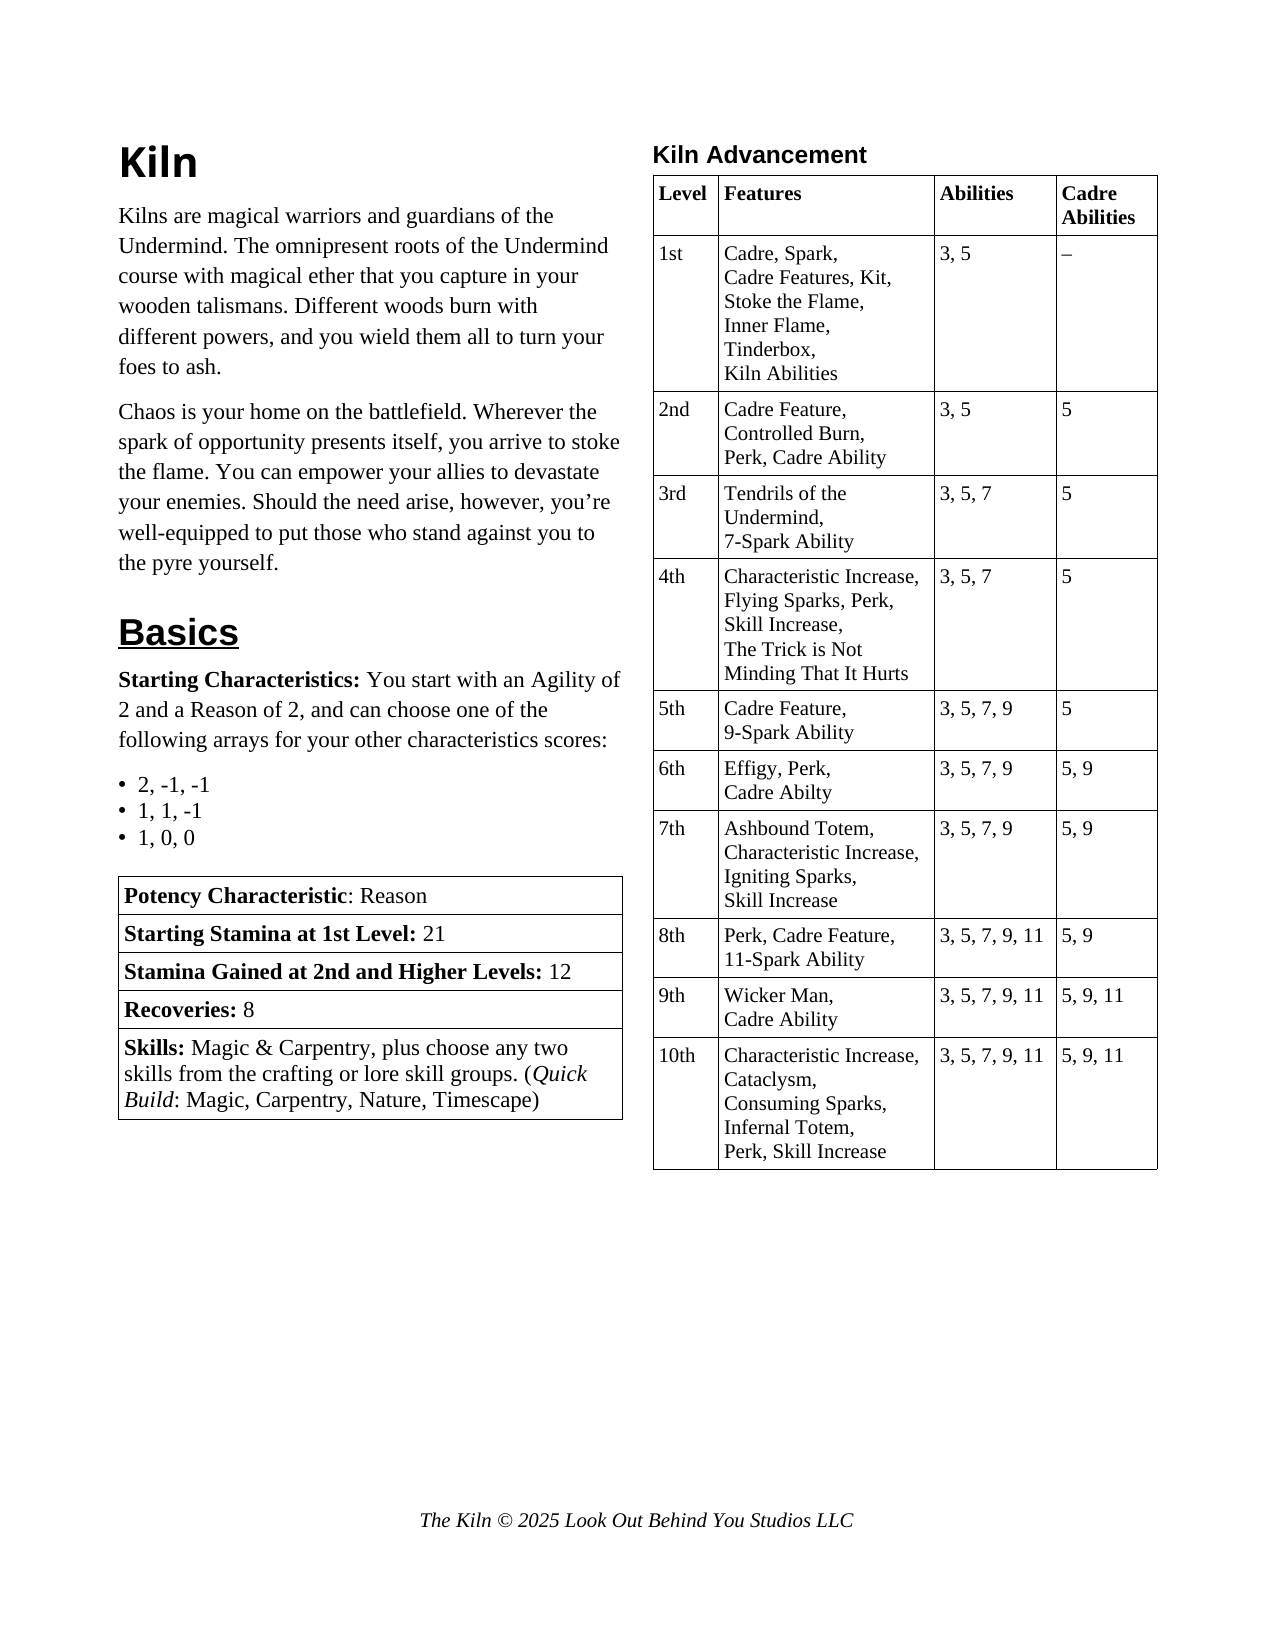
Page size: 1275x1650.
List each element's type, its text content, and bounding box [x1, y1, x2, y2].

table_cell 5 [1057, 392, 1157, 475]
table_cell 5 [1057, 691, 1157, 750]
table_cell 4th [654, 559, 718, 690]
table_cell 5, 9 [1057, 751, 1157, 810]
table_cell 3, 5, 7 [935, 476, 1056, 558]
table_cell 6th [654, 751, 718, 810]
table_cell 5, 9 [1057, 919, 1157, 977]
table_cell Cadre Feature, Controlled Burn, Perk, Cadre Ability [719, 392, 934, 475]
table_cell Starting Stamina at 1st Level: 21 [119, 915, 622, 952]
subtitle Basics [118, 610, 622, 653]
text Starting Characteristics: You start with an Agility of 2 and a Reason of 2, and can choose one of the following arrays for your other characteristics scores: [118, 666, 622, 752]
table_cell Tendrils of the Undermind, 7-Spark Ability [719, 476, 934, 558]
subtitle Kiln [118, 133, 622, 189]
table_cell Characteristic Increase, Flying Sparks, Perk, Skill Increase, The Trick is Not Minding That It Hurts [719, 559, 934, 690]
table_cell 8th [654, 919, 718, 977]
table_cell 5, 9 [1057, 811, 1157, 918]
table_cell 9th [654, 978, 718, 1037]
text Chaos is your home on the battlefield. Wherever the spark of opportunity presents itself, you arrive to stoke the flame. You can empower your allies to devastate your enemies. Should the need arise, however, you’re well-equipped to put those who stand against you to the pyre yourself. [118, 398, 622, 575]
table_cell 3, 5 [935, 392, 1056, 475]
list 1, 1, -1 [118, 797, 622, 824]
text Kilns are magical warriors and guardians of the Undermind. The omnipresent roots of the Undermind course with magical ether that you capture in your wooden talismans. Different woods burn with different powers, and you wield them all to turn your foes to ash. [118, 202, 622, 379]
table_cell 3rd [654, 476, 718, 558]
table_cell 7th [654, 811, 718, 918]
table_cell 5th [654, 691, 718, 750]
table_cell Recoveries: 8 [119, 991, 622, 1028]
table_cell 3, 5, 7, 9 [935, 751, 1056, 810]
table_cell – [1057, 236, 1157, 391]
table_cell 5, 9, 11 [1057, 1038, 1157, 1169]
table_cell Wicker Man, Cadre Ability [719, 978, 934, 1037]
table_cell 2nd [654, 392, 718, 475]
table_cell 3, 5, 7, 9 [935, 811, 1056, 918]
table_cell 3, 5, 7 [935, 559, 1056, 690]
table_header Features [719, 176, 934, 235]
table_cell Perk, Cadre Feature, 11-Spark Ability [719, 919, 934, 977]
table_header Level [654, 176, 718, 235]
table_cell 5 [1057, 559, 1157, 690]
table_header Abilities [935, 176, 1056, 235]
table_cell 5 [1057, 476, 1157, 558]
list 1, 0, 0 [118, 824, 622, 850]
table_cell Stamina Gained at 2nd and Higher Levels: 12 [119, 953, 622, 990]
table_cell Characteristic Increase, Cataclysm, Consuming Sparks, Infernal Totem, Perk, Skill Increase [719, 1038, 934, 1169]
table_cell 3, 5 [935, 236, 1056, 391]
table_cell Ashbound Totem, Characteristic Increase, Igniting Sparks, Skill Increase [719, 811, 934, 918]
table_cell Cadre, Spark, Cadre Features, Kit, Stoke the Flame, Inner Flame, Tinderbox, Kiln Abilities [719, 236, 934, 391]
table_cell Effigy, Perk, Cadre Abilty [719, 751, 934, 810]
table_header Potency Characteristic: Reason [119, 877, 622, 914]
table_cell 3, 5, 7, 9, 11 [935, 1038, 1056, 1169]
table_cell Skills: Magic & Carpentry, plus choose any two skills from the crafting or lore skill groups. (Quick Build: Magic, Carpentry, Nature, Timescape) [119, 1029, 622, 1119]
table_header Cadre Abilities [1057, 176, 1157, 235]
subtitle Kiln Advancement [652, 141, 1157, 169]
table_cell 3, 5, 7, 9, 11 [935, 978, 1056, 1037]
table_cell 1st [654, 236, 718, 391]
table_cell 3, 5, 7, 9 [935, 691, 1056, 750]
table_cell Cadre Feature, 9-Spark Ability [719, 691, 934, 750]
table_cell 5, 9, 11 [1057, 978, 1157, 1037]
list 2, -1, -1 [118, 771, 622, 797]
table_cell 10th [654, 1038, 718, 1169]
table_cell 3, 5, 7, 9, 11 [935, 919, 1056, 977]
